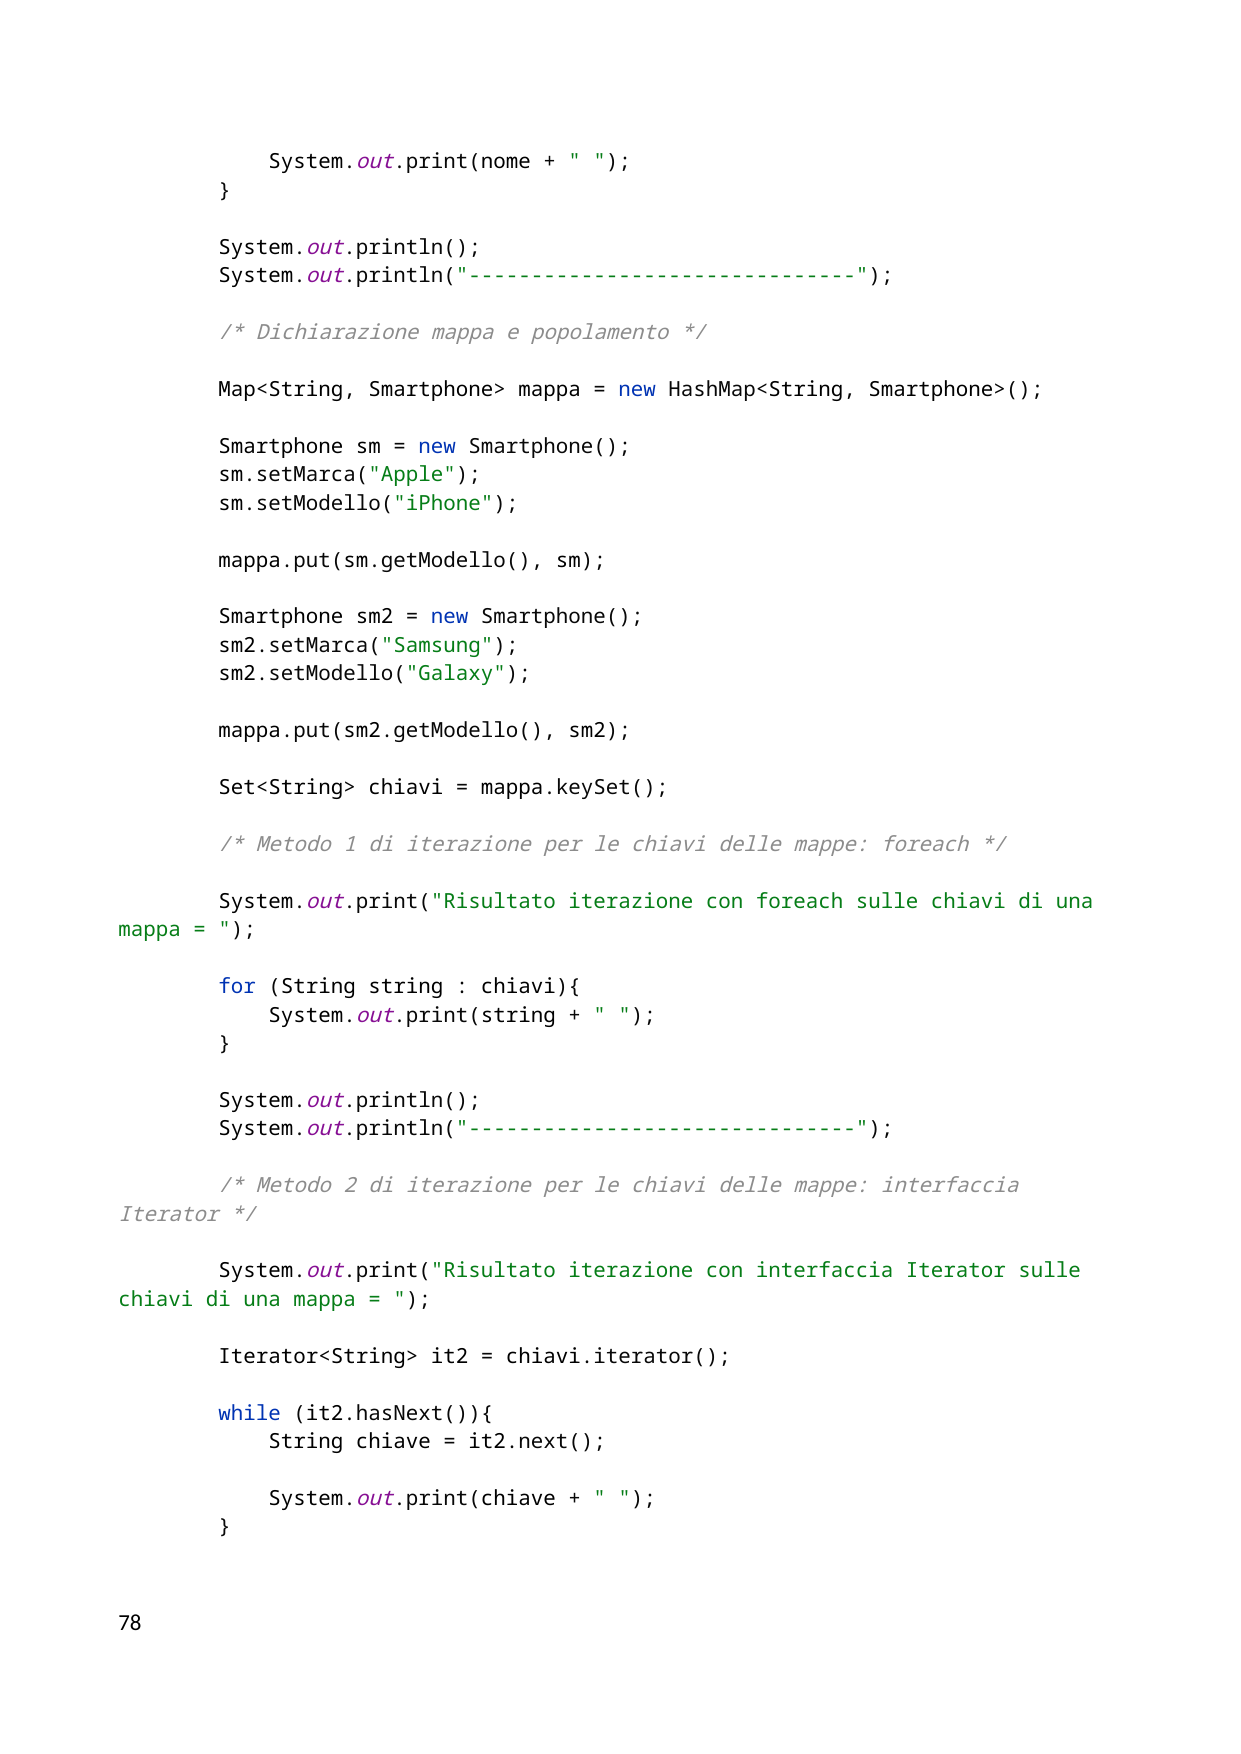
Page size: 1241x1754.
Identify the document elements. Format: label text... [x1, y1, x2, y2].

text System.out.print(nome + " "); } System.out.println(); System.out.println("-------------------------------"); /* Dichiarazione mappa e popolamento */ Map<String, Smartphone> mappa = new HashMap<String, Smartphone>(); Smartphone sm = new Smartphone(); sm.setMarca("Apple"); sm.setModello("iPhone"); mappa.put(sm.getModello(), sm); Smartphone sm2 = new Smartphone(); sm2.setMarca("Samsung"); sm2.setModello("Galaxy"); mappa.put(sm2.getModello(), sm2); Set<String> chiavi = mappa.keySet(); /* Metodo 1 di iterazione per le chiavi delle mappe: foreach */ System.out.print("Risultato iterazione con foreach sulle chiavi di una mappa = "); for (String string : chiavi){ System.out.print(string + " "); } System.out.println(); System.out.println("-------------------------------"); /* Metodo 2 di iterazione per le chiavi delle mappe: interfaccia Iterator */ System.out.print("Risultato iterazione con interfaccia Iterator sulle chiavi di una mappa = "); Iterator<String> it2 = chiavi.iterator(); while (it2.hasNext()){ String chiave = it2.next(); System.out.print(chiave + " "); } [118, 118, 1122, 1568]
